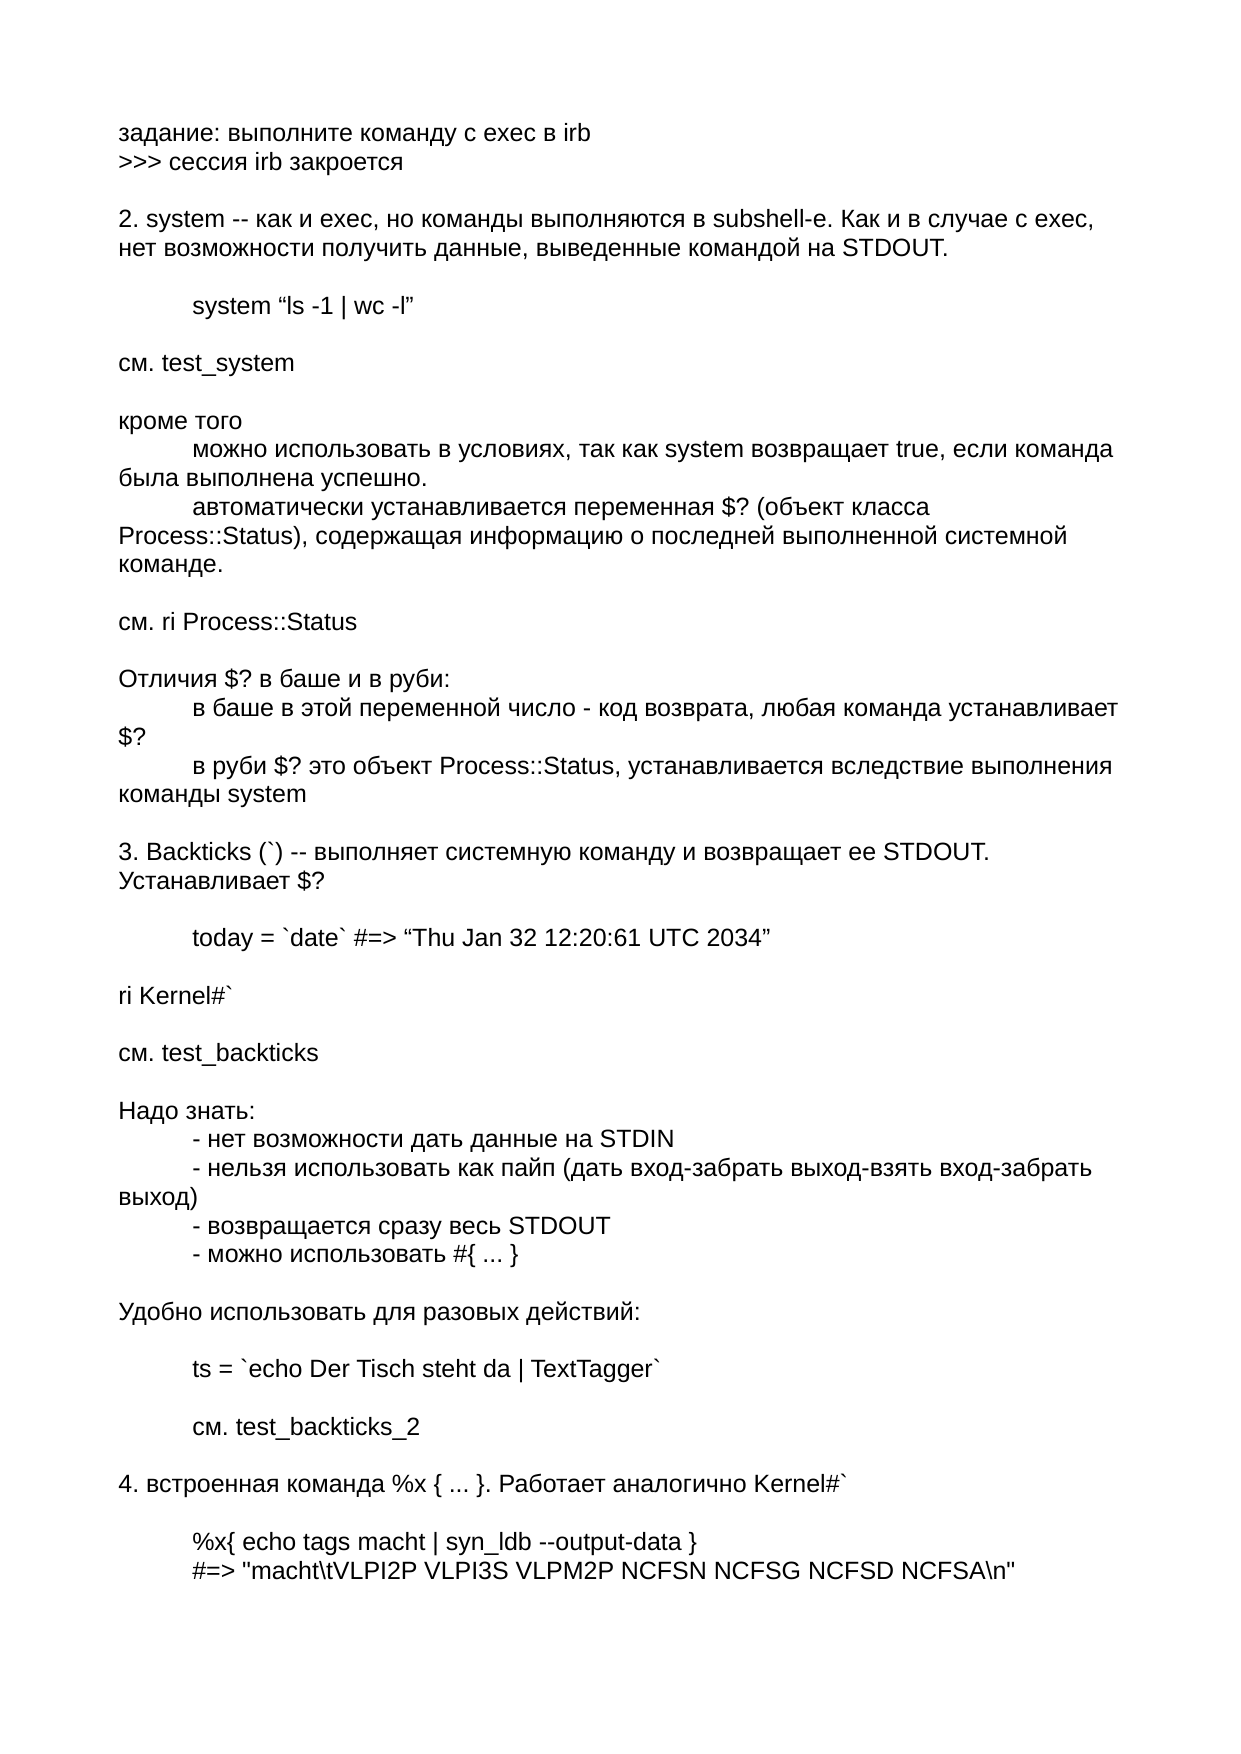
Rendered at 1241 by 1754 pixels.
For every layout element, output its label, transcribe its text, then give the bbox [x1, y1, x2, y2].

text задание: выполните команду с exec в irb [118, 118, 1122, 147]
text в руби $? это объект Process::Status, устанавливается вследствие выполнения команды system [118, 751, 1122, 808]
text - возвращается сразу весь STDOUT [118, 1211, 1122, 1239]
text - можно использовать #{ ... } [118, 1239, 1122, 1268]
text - нет возможности дать данные на STDIN [118, 1124, 1122, 1153]
text - нельзя использовать как пайп (дать вход-забрать выход-взять вход-забрать выход) [118, 1153, 1122, 1211]
text в баше в этой переменной число - код возврата, любая команда устанавливает $? [118, 693, 1122, 751]
text см. ri Process::Status [118, 607, 1122, 636]
text %x{ echo tags macht | syn_ldb --output-data } [118, 1527, 1122, 1556]
text кроме того [118, 406, 1122, 434]
text ts = `echo Der Tisch steht da | TextTagger` [118, 1354, 1122, 1383]
text today = `date` #=> “Thu Jan 32 12:20:61 UTC 2034” [118, 923, 1122, 952]
text #=> "macht\tVLPI2P VLPI3S VLPM2P NCFSN NCFSG NCFSD NCFSA\n" [118, 1556, 1122, 1584]
text 4. встроенная команда %x { ... }. Работает аналогично Kernel#` [118, 1469, 1122, 1498]
text см. test_backticks [118, 1038, 1122, 1067]
text ri Kernel#` [118, 981, 1122, 1009]
text system “ls -1 | wc -l” [118, 291, 1122, 319]
text 2. system -- как и exec, но команды выполняются в subshell-е. Как и в случае с exec, нет возможности получить данные, выведенные командой на STDOUT. [118, 204, 1122, 262]
text >>> сессия irb закроется [118, 147, 1122, 176]
text Надо знать: [118, 1096, 1122, 1124]
text можно использовать в условиях, так как system возвращает true, если команда была выполнена успешно. [118, 434, 1122, 492]
text Удобно использовать для разовых действий: [118, 1297, 1122, 1326]
text Отличия $? в баше и в руби: [118, 664, 1122, 693]
text см. test_backticks_2 [118, 1412, 1122, 1441]
text автоматически устанавливается переменная $? (объект класса Process::Status), содержащая информацию о последней выполненной системной команде. [118, 492, 1122, 578]
text 3. Backticks (`) -- выполняет системную команду и возвращает ее STDOUT. Устанавливает $? [118, 837, 1122, 894]
text см. test_system [118, 348, 1122, 377]
